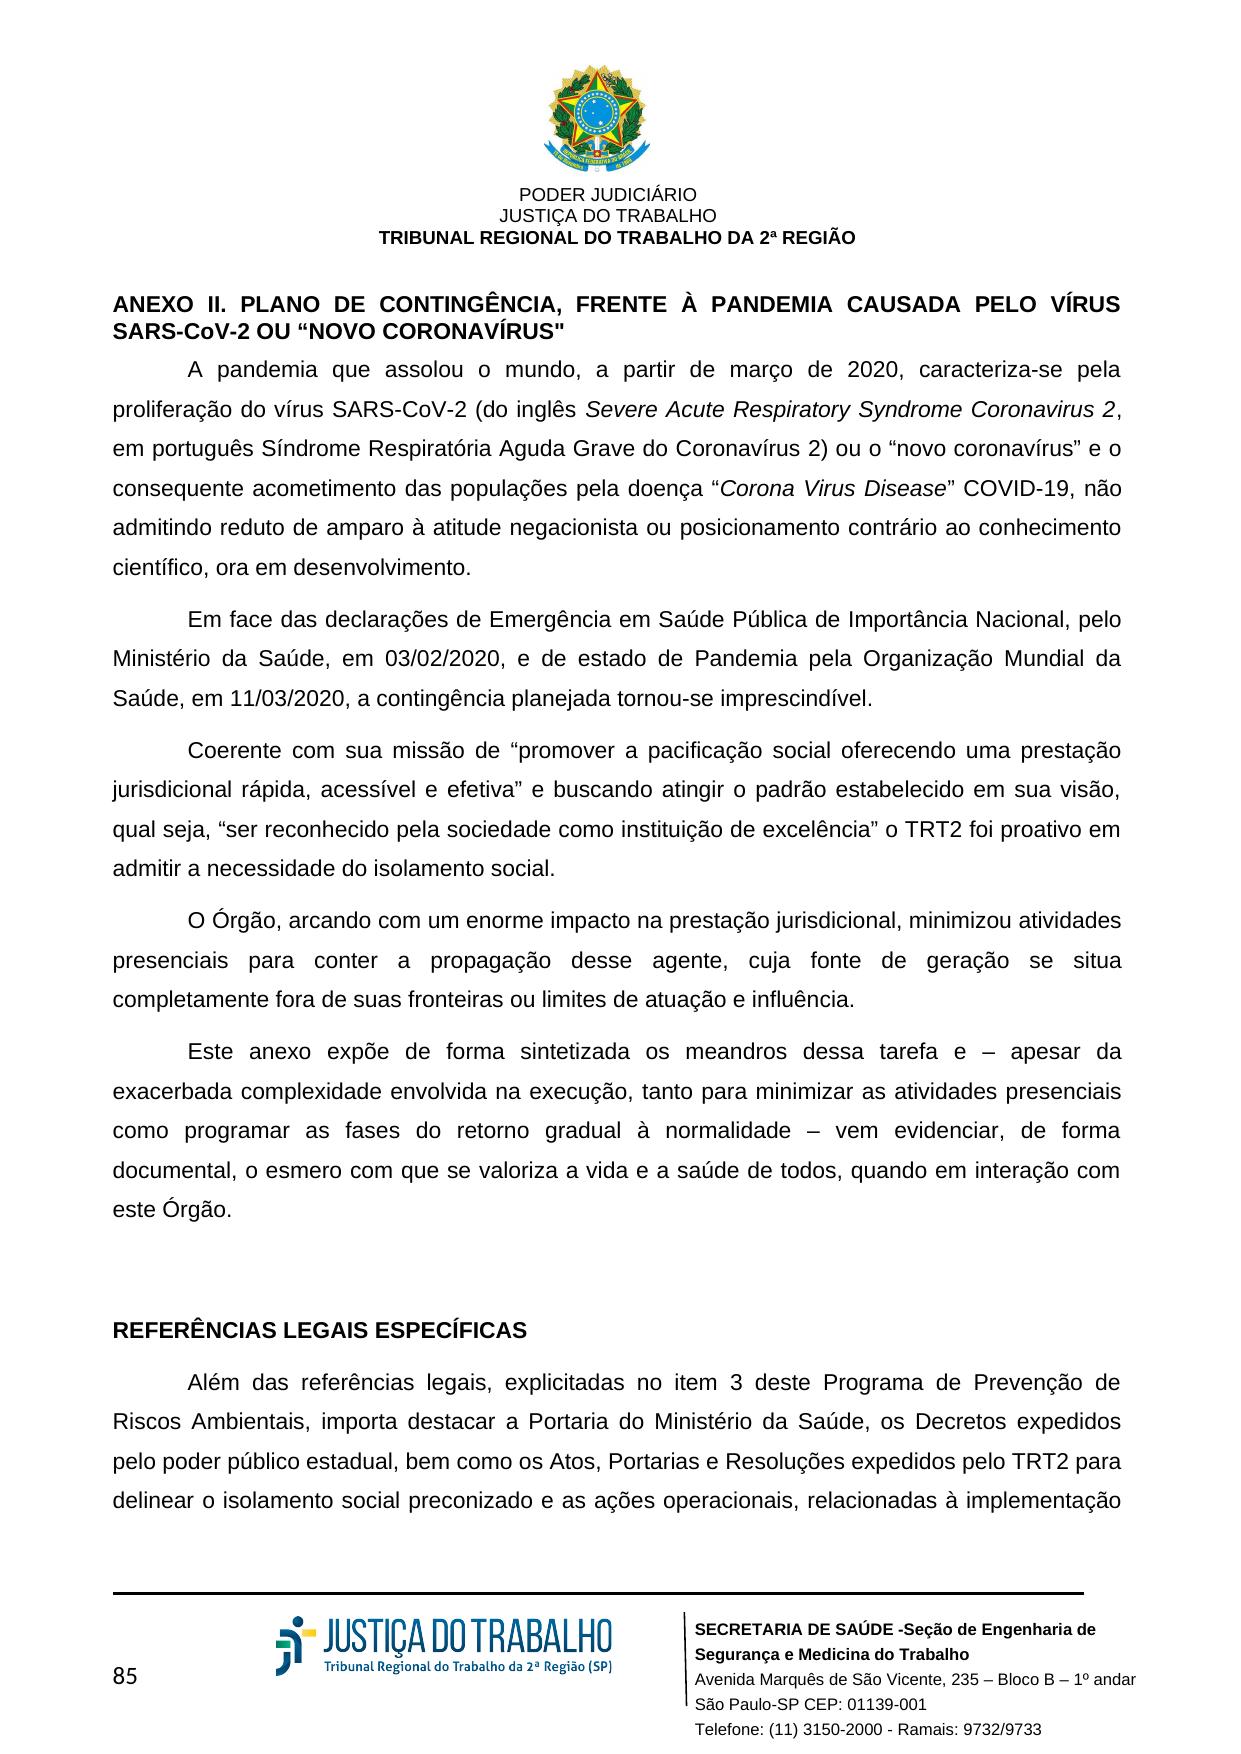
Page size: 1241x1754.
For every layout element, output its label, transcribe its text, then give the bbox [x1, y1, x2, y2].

subtitle ANEXO II. PLANO DE CONTINGÊNCIA, FRENTE À PANDEMIA CAUSADA PELO VÍRUS SARS-CoV-2 OU “NOVO CORONAVÍRUS" [112, 291, 1122, 344]
text Coerente com sua missão de “promover a pacificação social oferecendo uma prestação jurisdicional rápida, acessível e efetiva” e buscando atingir o padrão estabelecido em sua visão, qual seja, “ser reconhecido pela sociedade como instituição de excelência” o TRT2 foi proativo em admitir a necessidade do isolamento social. [112, 737, 1122, 882]
text O Órgão, arcando com um enorme impacto na prestação jurisdicional, minimizou atividades presenciais para conter a propagação desse agente, cuja fonte de geração se situa completamente fora de suas fronteiras ou limites de atuação e influência. [112, 907, 1122, 1012]
text REFERÊNCIAS LEGAIS ESPECÍFICAS [112, 1317, 1122, 1343]
text A pandemia que assolou o mundo, a partir de março de 2020, caracteriza-se pela proliferação do vírus SARS-CoV-2 (do inglês Severe Acute Respiratory Syndrome Coronavirus 2, em português Síndrome Respiratória Aguda Grave do Coronavírus 2) ou o “novo coronavírus” e o consequente acometimento das populações pela doença “Corona Virus Disease” COVID-19, não admitindo reduto de amparo à atitude negacionista ou posicionamento contrário ao conhecimento científico, ora em desenvolvimento. [112, 356, 1122, 580]
text Este anexo expõe de forma sintetizada os meandros dessa tarefa e – apesar da exacerbada complexidade envolvida na execução, tanto para minimizar as atividades presenciais como programar as fases do retorno gradual à normalidade – vem evidenciar, de forma documental, o esmero com que se valoriza a vida e a saúde de todos, quando em interação com este Órgão. [112, 1038, 1122, 1222]
text Além das referências legais, explicitadas no item 3 deste Programa de Prevenção de Riscos Ambientais, importa destacar a Portaria do Ministério da Saúde, os Decretos expedidos pelo poder público estadual, bem como os Atos, Portarias e Resoluções expedidos pelo TRT2 para delinear o isolamento social preconizado e as ações operacionais, relacionadas à implementação [112, 1369, 1122, 1513]
picture [276, 1616, 612, 1676]
picture [543, 65, 650, 172]
text Em face das declarações de Emergência em Saúde Pública de Importância Nacional, pelo Ministério da Saúde, em 03/02/2020, e de estado de Pandemia pela Organização Mundial da Saúde, em 11/03/2020, a contingência planejada tornou-se imprescindível. [112, 606, 1122, 711]
